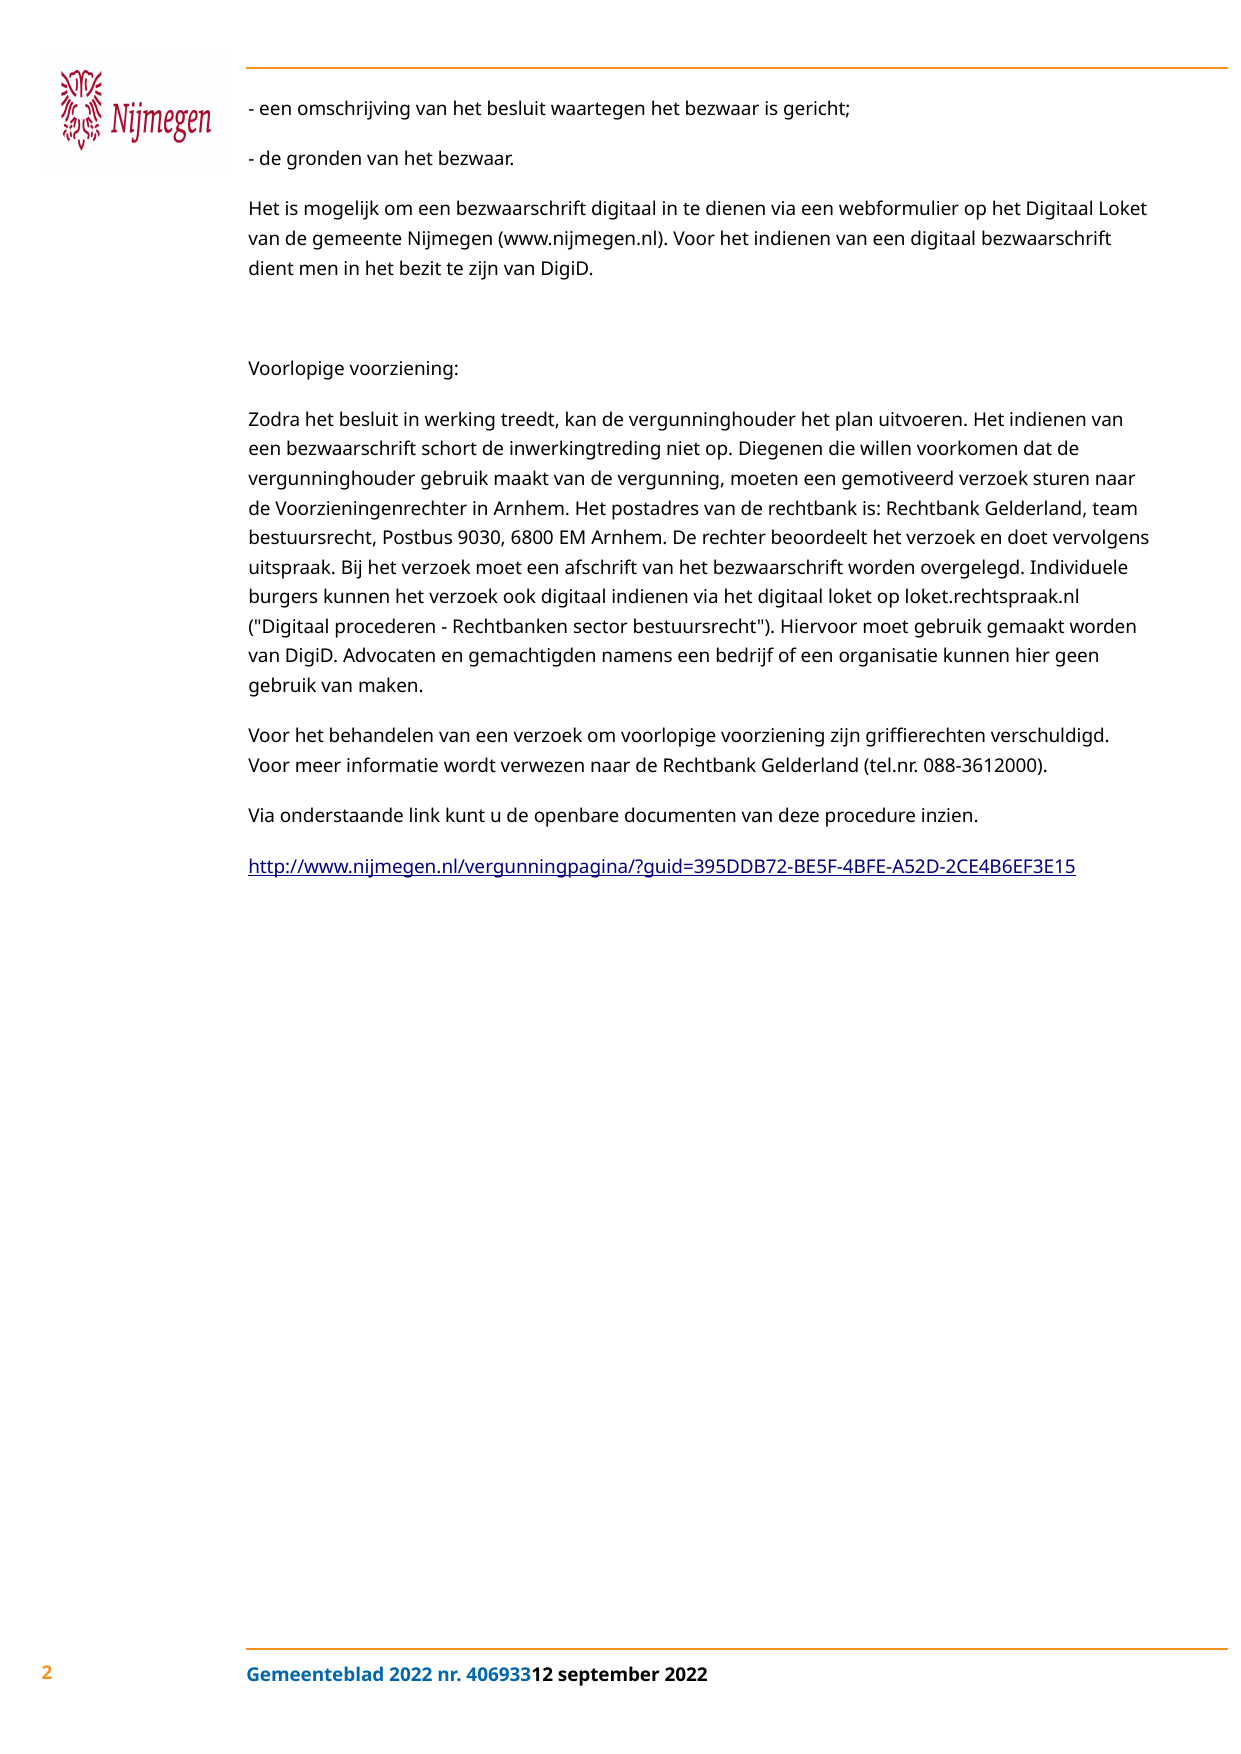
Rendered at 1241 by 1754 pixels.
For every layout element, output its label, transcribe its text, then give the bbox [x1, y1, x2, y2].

text Het is mogelijk om een bezwaarschrift digitaal in te dienen via een webformulier op het Digitaal Loket van de gemeente Nijmegen (www.nijmegen.nl). Voor het indienen van een digitaal bezwaarschrift dient men in het bezit te zijn van DigiD. [248, 196, 1152, 281]
text Voor het behandelen van een verzoek om voorlopige voorziening zijn griffierechten verschuldigd. Voor meer informatie wordt verwezen naar de Rechtbank Gelderland (tel.nr. 088-3612000). [248, 723, 1152, 778]
text Via onderstaande link kunt u de openbare documenten van deze procedure inzien. [248, 803, 1152, 828]
text - de gronden van het bezwaar. [248, 145, 1152, 171]
text http://www.nijmegen.nl/vergunningpagina/?guid=395DDB72-BE5F-4BFE-A52D-2CE4B6EF3E15 [248, 853, 1152, 879]
text Zodra het besluit in werking treedt, kan de vergunninghouder het plan uitvoeren. Het indienen van een bezwaarschrift schort de inwerkingtreding niet op. Diegenen die willen voorkomen dat de vergunninghouder gebruik maakt van de vergunning, moeten een gemotiveerd verzoek sturen naar de Voorzieningenrechter in Arnhem. Het postadres van de rechtbank is: Rechtbank Gelderland, team bestuursrecht, Postbus 9030, 6800 EM Arnhem. De rechter beoordeelt het verzoek en doet vervolgens uitspraak. Bij het verzoek moet een afschrift van het bezwaarschrift worden overgelegd. Individuele burgers kunnen het verzoek ook digitaal indienen via het digitaal loket op loket.rechtspraak.nl ("Digitaal procederen - Rechtbanken sector bestuursrecht"). Hiervoor moet gebruik gemaakt worden van DigiD. Advocaten en gemachtigden namens een bedrijf of een organisatie kunnen hier geen gebruik van maken. [248, 406, 1152, 698]
picture [41, 47, 231, 172]
text - een omschrijving van het besluit waartegen het bezwaar is gericht; [248, 95, 1152, 121]
text Voorlopige voorziening: [248, 356, 1152, 381]
